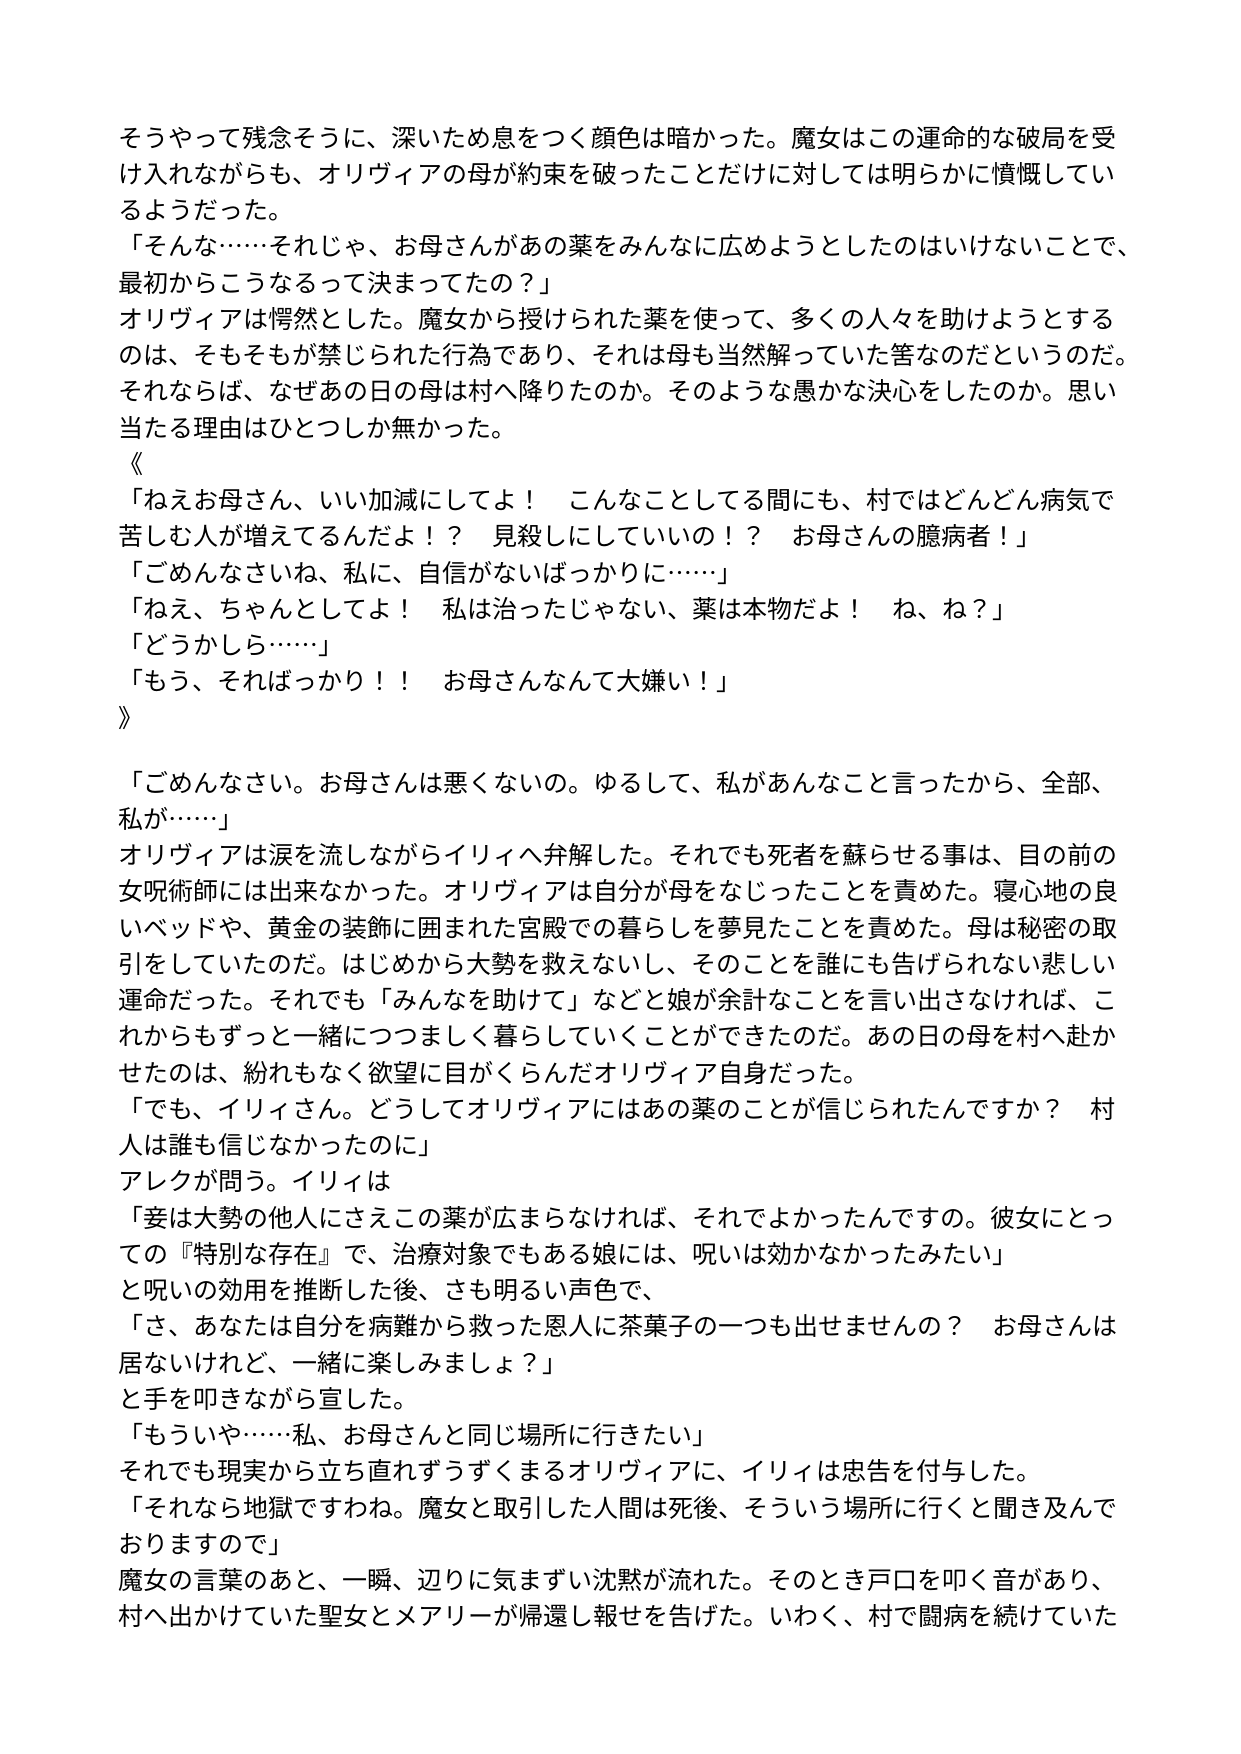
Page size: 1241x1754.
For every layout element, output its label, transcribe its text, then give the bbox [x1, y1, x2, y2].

text 魔女の言葉のあと、一瞬、辺りに気まずい沈黙が流れた。そのとき戸口を叩く音があり、村へ出かけていた聖女とメアリーが帰還し報せを告げた。いわく、村で闘病を続けていた [118, 1561, 1122, 1633]
text 「どうかしら……」 [118, 626, 1122, 662]
text 「もう、そればっかり！！ お母さんなんて大嫌い！」 [118, 662, 1122, 698]
text と呪いの効用を推断した後、さも明るい声色で、 [118, 1271, 1122, 1307]
text 「さ、あなたは自分を病難から救った恩人に茶菓子の一つも出せませんの？ お母さんは居ないけれど、一緒に楽しみましょ？」 [118, 1307, 1122, 1379]
text アレクが問う。イリィは [118, 1162, 1122, 1198]
text オリヴィアは愕然とした。魔女から授けられた薬を使って、多くの人々を助けようとするのは、そもそもが禁じられた行為であり、それは母も当然解っていた筈なのだというのだ。それならば、なぜあの日の母は村へ降りたのか。そのような愚かな決心をしたのか。思い当たる理由はひとつしか無かった。 [118, 299, 1122, 444]
text と手を叩きながら宣した。 [118, 1379, 1122, 1416]
text 「ねえ、ちゃんとしてよ！ 私は治ったじゃない、薬は本物だよ！ ね、ね？」 [118, 589, 1122, 626]
text 》 [118, 698, 1122, 734]
text 「それなら地獄ですわね。魔女と取引した人間は死後、そういう場所に行くと聞き及んでおりますので」 [118, 1488, 1122, 1561]
text 《 [118, 444, 1122, 481]
text 「ねえお母さん、いい加減にしてよ！ こんなことしてる間にも、村ではどんどん病気で苦しむ人が増えてるんだよ！？ 見殺しにしていいの！？ お母さんの臆病者！」 [118, 481, 1122, 553]
text 「妾は大勢の他人にさえこの薬が広まらなければ、それでよかったんですの。彼女にとっての『特別な存在』で、治療対象でもある娘には、呪いは効かなかったみたい」 [118, 1198, 1122, 1271]
text オリヴィアは涙を流しながらイリィへ弁解した。それでも死者を蘇らせる事は、目の前の女呪術師には出来なかった。オリヴィアは自分が母をなじったことを責めた。寝心地の良いベッドや、黄金の装飾に囲まれた宮殿での暮らしを夢見たことを責めた。母は秘密の取引をしていたのだ。はじめから大勢を救えないし、そのことを誰にも告げられない悲しい運命だった。それでも「みんなを助けて」などと娘が余計なことを言い出さなければ、これからもずっと一緒につつましく暮らしていくことができたのだ。あの日の母を村へ赴かせたのは、紛れもなく欲望に目がくらんだオリヴィア自身だった。 [118, 836, 1122, 1089]
text 「ごめんなさい。お母さんは悪くないの。ゆるして、私があんなこと言ったから、全部、私が……」 [118, 763, 1122, 836]
text それでも現実から立ち直れずうずくまるオリヴィアに、イリィは忠告を付与した。 [118, 1452, 1122, 1488]
text 「ごめんなさいね、私に、自信がないばっかりに……」 [118, 553, 1122, 589]
text 「でも、イリィさん。どうしてオリヴィアにはあの薬のことが信じられたんですか？ 村人は誰も信じなかったのに」 [118, 1089, 1122, 1162]
text 「もういや……私、お母さんと同じ場所に行きたい」 [118, 1416, 1122, 1452]
text 「そんな……それじゃ、お母さんがあの薬をみんなに広めようとしたのはいけないことで、最初からこうなるって決まってたの？」 [118, 227, 1122, 299]
text そうやって残念そうに、深いため息をつく顔色は暗かった。魔女はこの運命的な破局を受け入れながらも、オリヴィアの母が約束を破ったことだけに対しては明らかに憤慨しているようだった。 [118, 118, 1122, 227]
